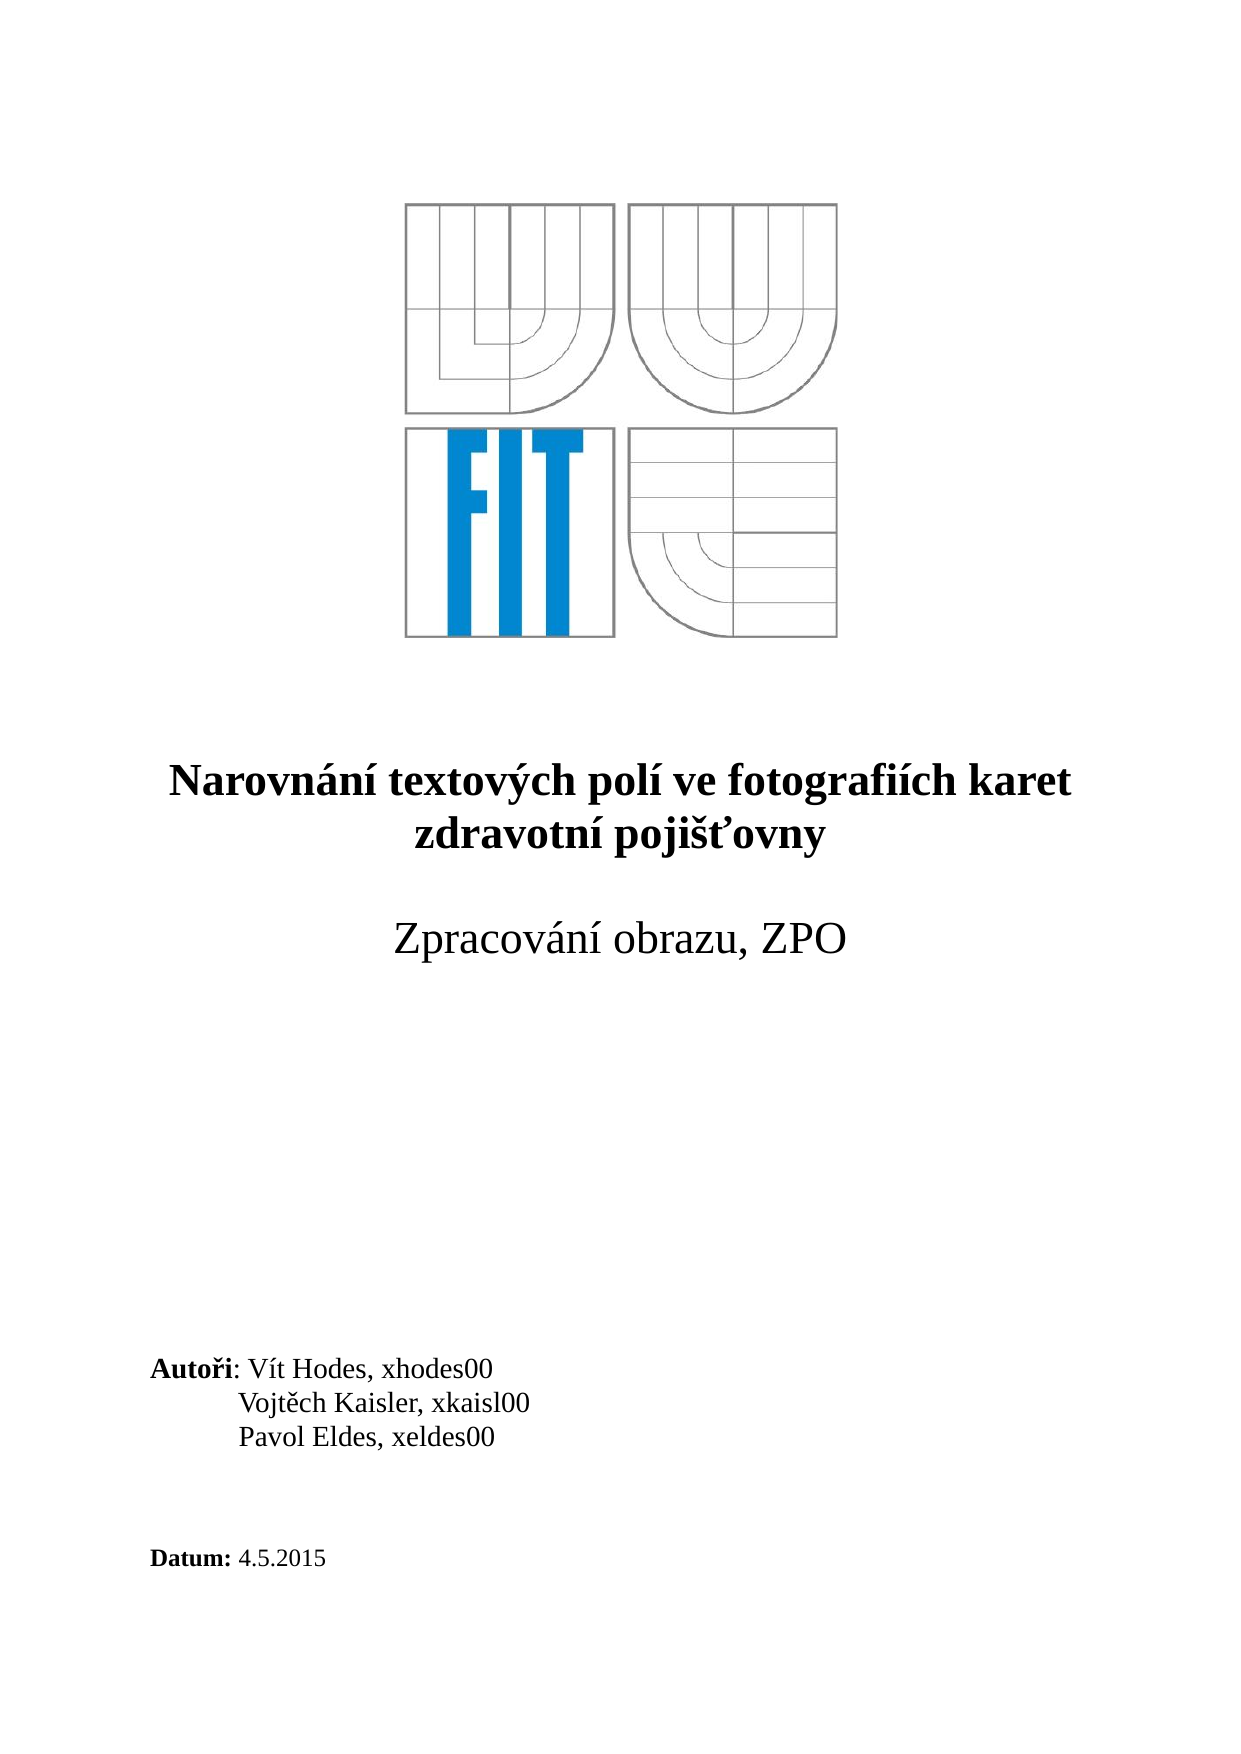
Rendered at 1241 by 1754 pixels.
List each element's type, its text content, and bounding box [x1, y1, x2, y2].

text Vojtěch Kaisler, xkaisl00 [150, 1385, 1090, 1419]
text Pavol Eldes, xeldes00 [150, 1419, 1090, 1452]
picture [404, 203, 838, 638]
text Datum: 4.5.2015 [150, 1543, 1090, 1572]
text Autoři: Vít Hodes, xhodes00 [150, 1352, 1090, 1385]
text Narovnání textových polí ve fotografiích karet zdravotní pojišťovny [150, 753, 1090, 858]
text Zpracování obrazu, ZPO [150, 911, 1090, 963]
